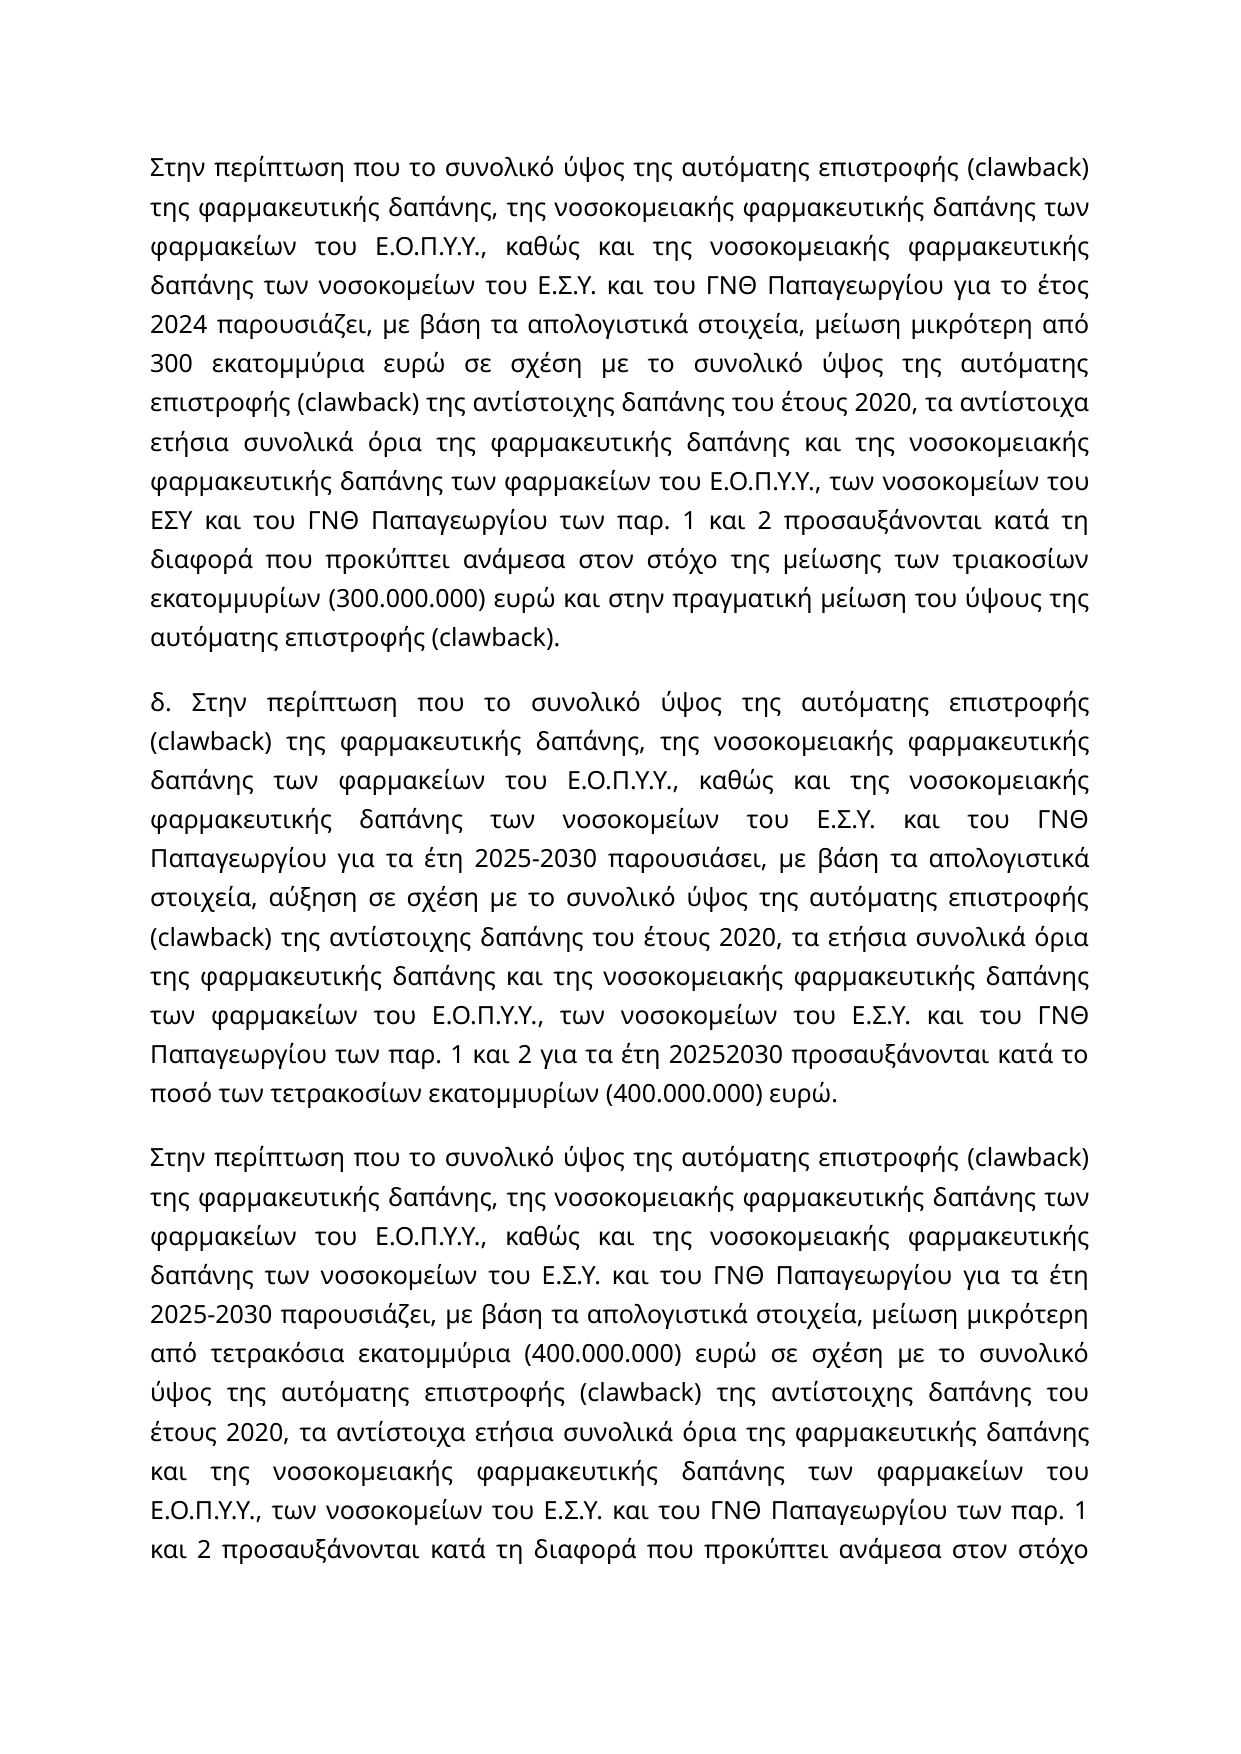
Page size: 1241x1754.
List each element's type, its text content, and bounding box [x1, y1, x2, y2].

text Στην περίπτωση που το συνολικό ύψος της αυτόματης επιστροφής (clawback) της φαρμακευτικής δαπάνης, της νοσοκομειακής φαρμακευτικής δαπάνης των φαρμακείων του Ε.Ο.Π.Υ.Υ., καθώς και της νοσοκομειακής φαρμακευτικής δαπάνης των νοσοκομείων του Ε.Σ.Υ. και του ΓΝΘ Παπαγεωργίου για τα έτη 2025-2030 παρουσιάζει, με βάση τα απολογιστικά στοιχεία, μείωση μικρότερη από τετρακόσια εκατομμύρια (400.000.000) ευρώ σε σχέση με το συνολικό ύψος της αυτόματης επιστροφής (clawback) της αντίστοιχης δαπάνης του έτους 2020, τα αντίστοιχα ετήσια συνολικά όρια της φαρμακευτικής δαπάνης και της νοσοκομειακής φαρμακευτικής δαπάνης των φαρμακείων του Ε.Ο.Π.Υ.Υ., των νοσοκομείων του Ε.Σ.Υ. και του ΓΝΘ Παπαγεωργίου των παρ. 1 και 2 προσαυξάνονται κατά τη διαφορά που προκύπτει ανάμεσα στον στόχο [150, 1140, 1090, 1566]
text δ. Στην περίπτωση που το συνολικό ύψος της αυτόματης επιστροφής (clawback) της φαρμακευτικής δαπάνης, της νοσοκομειακής φαρμακευτικής δαπάνης των φαρμακείων του Ε.Ο.Π.Υ.Υ., καθώς και της νοσοκομειακής φαρμακευτικής δαπάνης των νοσοκομείων του Ε.Σ.Υ. και του ΓΝΘ Παπαγεωργίου για τα έτη 2025-2030 παρουσιάσει, με βάση τα απολογιστικά στοιχεία, αύξηση σε σχέση με το συνολικό ύψος της αυτόματης επιστροφής (clawback) της αντίστοιχης δαπάνης του έτους 2020, τα ετήσια συνολικά όρια της φαρμακευτικής δαπάνης και της νοσοκομειακής φαρμακευτικής δαπάνης των φαρμακείων του Ε.Ο.Π.Υ.Υ., των νοσοκομείων του Ε.Σ.Υ. και του ΓΝΘ Παπαγεωργίου των παρ. 1 και 2 για τα έτη 20252030 προσαυξάνονται κατά το ποσό των τετρακοσίων εκατομμυρίων (400.000.000) ευρώ. [150, 684, 1090, 1110]
text Στην περίπτωση που το συνολικό ύψος της αυτόματης επιστροφής (clawback) της φαρμακευτικής δαπάνης, της νοσοκομειακής φαρμακευτικής δαπάνης των φαρμακείων του Ε.Ο.Π.Υ.Υ., καθώς και της νοσοκομειακής φαρμακευτικής δαπάνης των νοσοκομείων του Ε.Σ.Υ. και του ΓΝΘ Παπαγεωργίου για το έτος 2024 παρουσιάζει, με βάση τα απολογιστικά στοιχεία, μείωση μικρότερη από 300 εκατομμύρια ευρώ σε σχέση με το συνολικό ύψος της αυτόματης επιστροφής (clawback) της αντίστοιχης δαπάνης του έτους 2020, τα αντίστοιχα ετήσια συνολικά όρια της φαρμακευτικής δαπάνης και της νοσοκομειακής φαρμακευτικής δαπάνης των φαρμακείων του Ε.Ο.Π.Υ.Υ., των νοσοκομείων του ΕΣΥ και του ΓΝΘ Παπαγεωργίου των παρ. 1 και 2 προσαυξάνονται κατά τη διαφορά που προκύπτει ανάμεσα στον στόχο της μείωσης των τριακοσίων εκατομμυρίων (300.000.000) ευρώ και στην πραγματική μείωση του ύψους της αυτόματης επιστροφής (clawback). [150, 150, 1090, 654]
